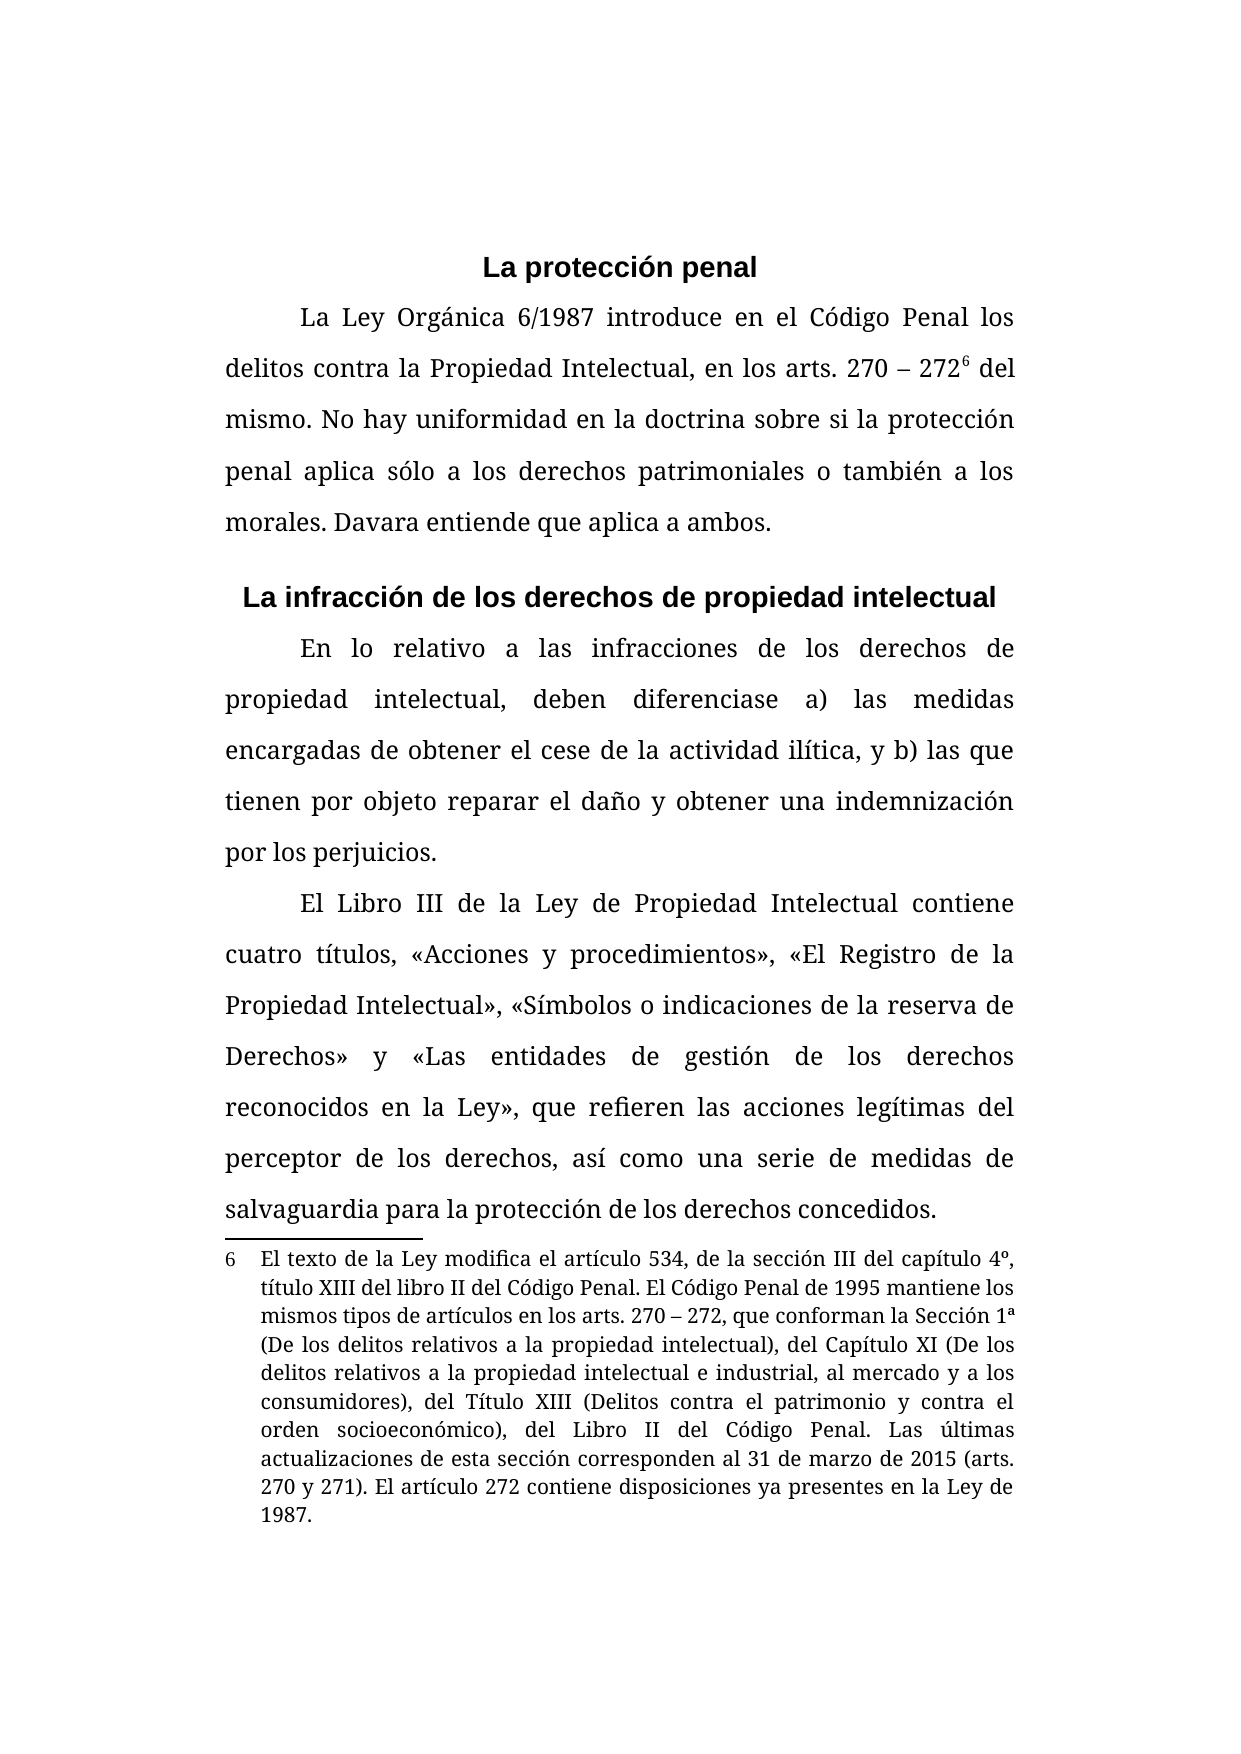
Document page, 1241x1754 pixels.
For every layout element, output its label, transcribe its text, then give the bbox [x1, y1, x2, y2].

text El Libro III de la Ley de Propiedad Intelectual contiene cuatro títulos, «Acciones y procedimientos», «El Registro de la Propiedad Intelectual», «Símbolos o indicaciones de la reserva de Derechos» y «Las entidades de gestión de los derechos reconocidos en la Ley», que refieren las acciones legítimas del perceptor de los derechos, así como una serie de medidas de salvaguardia para la protección de los derechos concedidos. [225, 886, 1015, 1226]
text La Ley Orgánica 6/1987 introduce en el Código Penal los delitos contra la Propiedad Intelectual, en los arts. 270 – 272 del mismo. No hay uniformidad en la doctrina sobre si la protección penal aplica sólo a los derechos patrimoniales o también a los morales. Davara entiende que aplica a ambos. [225, 300, 1015, 538]
text La infracción de los derechos de propiedad intelectual [225, 580, 1015, 614]
text El texto de la Ley modifica el artículo 534, de la sección III del capítulo 4º, título XIII del libro II del Código Penal. El Código Penal de 1995 mantiene los mismos tipos de artículos en los arts. 270 – 272, que conforman la Sección 1ª (De los delitos relativos a la propiedad intelectual), del Capítulo XI (De los delitos relativos a la propiedad intelectual e industrial, al mercado y a los consumidores), del Título XIII (Delitos contra el patrimonio y contra el orden socioeconómico), del Libro II del Código Penal. Las últimas actualizaciones de esta sección corresponden al 31 de marzo de 2015 (arts. 270 y 271). El artículo 272 contiene disposiciones ya presentes en la Ley de 1987. [225, 1244, 1015, 1529]
text La protección penal [225, 250, 1015, 283]
text En lo relativo a las infracciones de los derechos de propiedad intelectual, deben diferenciase a) las medidas encargadas de obtener el cese de la actividad ilítica, y b) las que tienen por objeto reparar el daño y obtener una indemnización por los perjuicios. [225, 630, 1015, 869]
